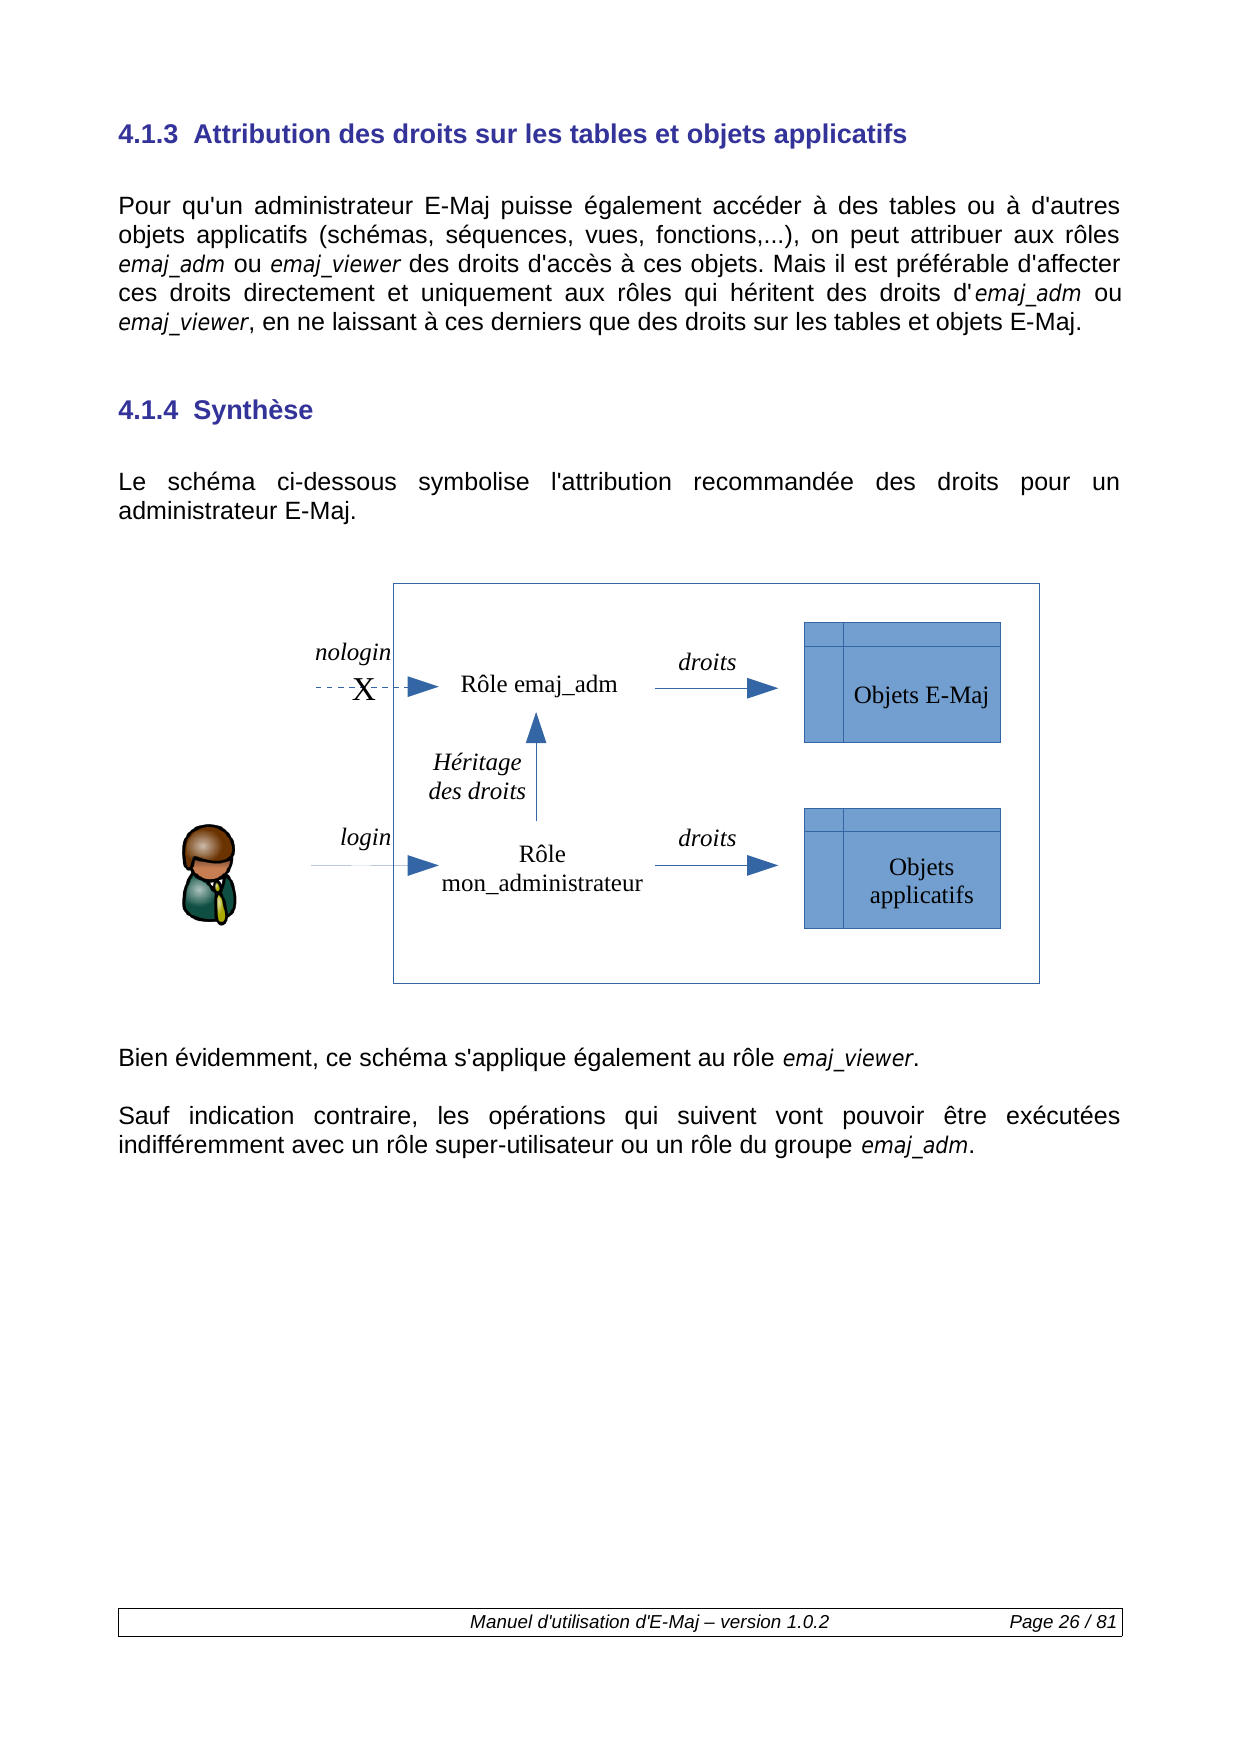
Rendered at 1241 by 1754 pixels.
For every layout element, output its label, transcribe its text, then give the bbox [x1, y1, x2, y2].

text Bien évidemment, ce schéma s'applique également au rôle emaj_viewer. [118, 1043, 1122, 1072]
subtitle Synthèse [118, 394, 1122, 425]
subtitle Attribution des droits sur les tables et objets applicatifs [118, 118, 1122, 149]
picture [159, 820, 258, 927]
text Pour qu'un administrateur E-Maj puisse également accéder à des tables ou à d'autres objets applicatifs (schémas, séquences, vues, fonctions,...), on peut attribuer aux rôles emaj_adm ou emaj_viewer des droits d'accès à ces objets. Mais il est préférable d'affecter ces droits directement et uniquement aux rôles qui héritent des droits d'emaj_adm ou emaj_viewer, en ne laissant à ces derniers que des droits sur les tables et objets E-Maj. [118, 191, 1122, 336]
text Le schéma ci-dessous symbolise l'attribution recommandée des droits pour un administrateur E-Maj. [118, 467, 1122, 525]
text Sauf indication contraire, les opérations qui suivent vont pouvoir être exécutées indifféremment avec un rôle super-utilisateur ou un rôle du groupe emaj_adm. [118, 1101, 1122, 1159]
